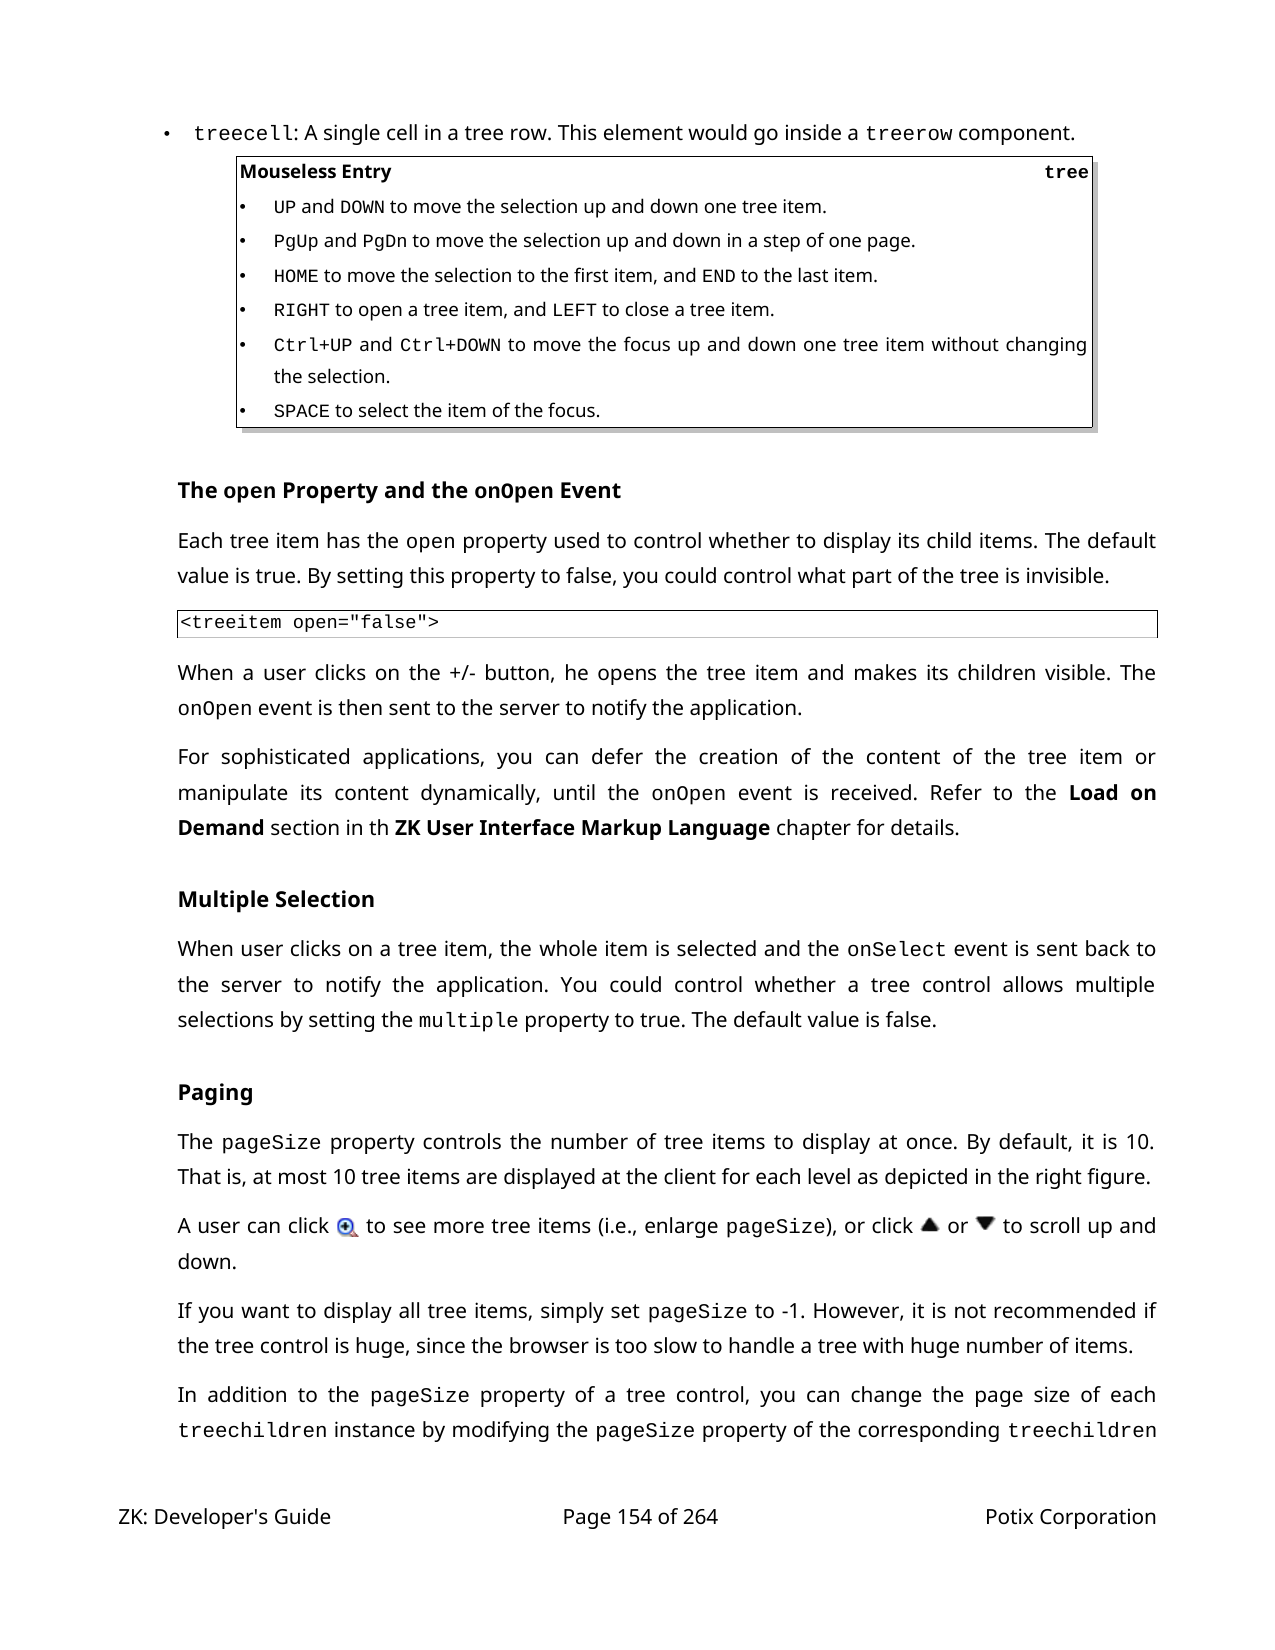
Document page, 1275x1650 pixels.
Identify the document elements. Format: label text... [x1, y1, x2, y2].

text When user clicks on a tree item, the whole item is selected and the onSelect event is sent back to the server to notify the application. You could control whether a tree control allows multiple selections by setting the multiple property to true. The default value is false. [177, 934, 1157, 1034]
text A user can click to see more tree items (i.e., enlarge pageSize), or click or to scroll up and down. [177, 1211, 1157, 1275]
picture [919, 1215, 941, 1234]
subtitle The open Property and the onOpen Event [177, 475, 1157, 505]
list treecell: A single cell in a tree row. This element would go inside a treerow component. [164, 118, 1157, 147]
list Ctrl+UP and Ctrl+DOWN to move the focus up and down one tree item without changing the selection. [237, 328, 1092, 389]
text In addition to the pageSize property of a tree control, you can change the page size of each treechildren instance by modifying the pageSize property of the corresponding treechildren [177, 1380, 1157, 1444]
list SPACE to select the item of the focus. [237, 395, 1092, 427]
text The pageSize property controls the number of tree items to display at once. By default, it is 10. That is, at most 10 tree items are displayed at the client for each level as depicted in the right figure. [177, 1127, 1157, 1191]
picture [975, 1215, 997, 1234]
text For sophisticated applications, you can defer the creation of the content of the tree item or manipulate its content dynamically, until the onOpen event is received. Refer to the Load on Demand section in th ZK User Interface Markup Language chapter for details. [177, 742, 1157, 841]
text If you want to display all tree items, simply set pageSize to -1. However, it is not recommended if the tree control is huge, since the browser is too slow to handle a tree with huge number of items. [177, 1296, 1157, 1359]
text When a user clicks on the +/- button, he opens the tree item and makes its children visible. The onOpen event is then sent to the server to notify the application. [177, 658, 1157, 722]
text Each tree item has the open property used to control whether to display its child items. The default value is true. By setting this property to false, you could control what part of the tree is invisible. [177, 526, 1157, 589]
list UP and DOWN to move the selection up and down one tree item. [237, 190, 1092, 219]
list HOME to move the selection to the first item, and END to the last item. [237, 259, 1092, 288]
subtitle Paging [177, 1076, 1157, 1106]
picture [335, 1217, 360, 1237]
text <treeitem open="false"> [178, 611, 1157, 637]
list PgUp and PgDn to move the selection up and down in a step of one page. [237, 225, 1092, 253]
subtitle Multiple Selection [177, 884, 1157, 914]
text Mouseless Entry tree [237, 157, 1092, 184]
list RIGHT to open a tree item, and LEFT to close a tree item. [237, 294, 1092, 323]
